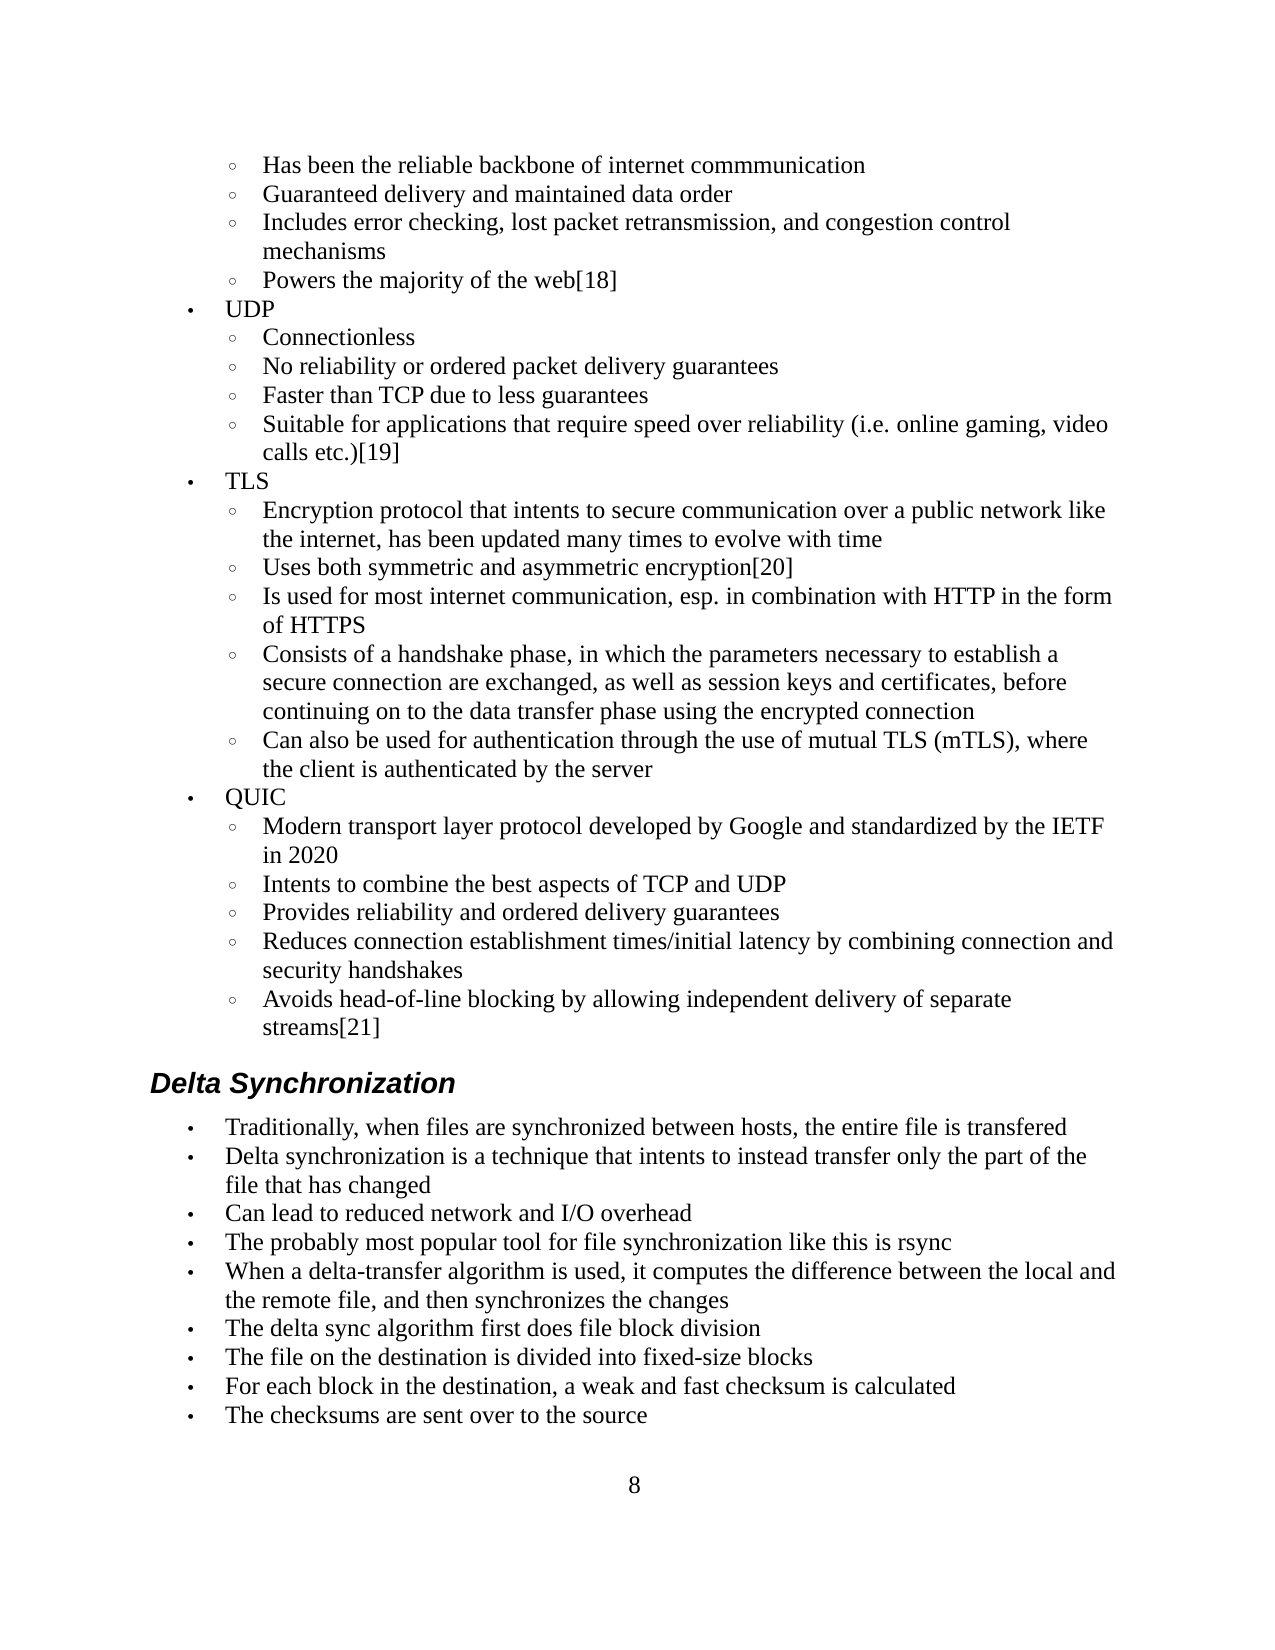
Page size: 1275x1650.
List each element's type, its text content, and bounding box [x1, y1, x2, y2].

list The probably most popular tool for file synchronization like this is rsync [187, 1227, 1125, 1256]
list Includes error checking, lost packet retransmission, and congestion control mechanisms [225, 207, 1125, 265]
list Consists of a handshake phase, in which the parameters necessary to establish a secure connection are exchanged, as well as session keys and certificates, before continuing on to the data transfer phase using the encrypted connection [225, 639, 1125, 725]
list Is used for most internet communication, esp. in combination with HTTP in the form of HTTPS [225, 581, 1125, 639]
list Delta synchronization is a technique that intents to instead transfer only the part of the file that has changed [187, 1141, 1125, 1198]
list QUIC [187, 782, 1125, 811]
list UDP [187, 294, 1125, 322]
list Faster than TCP due to less guarantees [225, 380, 1125, 409]
list Powers the majority of the web[18] [225, 265, 1125, 294]
list Intents to combine the best aspects of TCP and UDP [225, 869, 1125, 897]
list Can lead to reduced network and I/O overhead [187, 1198, 1125, 1227]
list Reduces connection establishment times/initial latency by combining connection and security handshakes [225, 926, 1125, 984]
list Traditionally, when files are synchronized between hosts, the entire file is transfered [187, 1112, 1125, 1141]
list When a delta-transfer algorithm is used, it computes the difference between the local and the remote file, and then synchronizes the changes [187, 1256, 1125, 1313]
list Connectionless [225, 322, 1125, 351]
subtitle Delta Synchronization [150, 1066, 1125, 1100]
list The checksums are sent over to the source [187, 1400, 1125, 1428]
list No reliability or ordered packet delivery guarantees [225, 351, 1125, 380]
list Avoids head-of-line blocking by allowing independent delivery of separate streams[21] [225, 984, 1125, 1041]
list Encryption protocol that intents to secure communication over a public network like the internet, has been updated many times to evolve with time [225, 495, 1125, 552]
list The file on the destination is divided into fixed-size blocks [187, 1342, 1125, 1371]
list Modern transport layer protocol developed by Google and standardized by the IETF in 2020 [225, 811, 1125, 869]
list Guaranteed delivery and maintained data order [225, 179, 1125, 207]
list Suitable for applications that require speed over reliability (i.e. online gaming, video calls etc.)[19] [225, 409, 1125, 466]
list Can also be used for authentication through the use of mutual TLS (mTLS), where the client is authenticated by the server [225, 725, 1125, 782]
list The delta sync algorithm first does file block division [187, 1313, 1125, 1342]
list TLS [187, 466, 1125, 495]
list Uses both symmetric and asymmetric encryption[20] [225, 552, 1125, 581]
list Has been the reliable backbone of internet commmunication [225, 150, 1125, 179]
list Provides reliability and ordered delivery guarantees [225, 897, 1125, 926]
list For each block in the destination, a weak and fast checksum is calculated [187, 1371, 1125, 1400]
